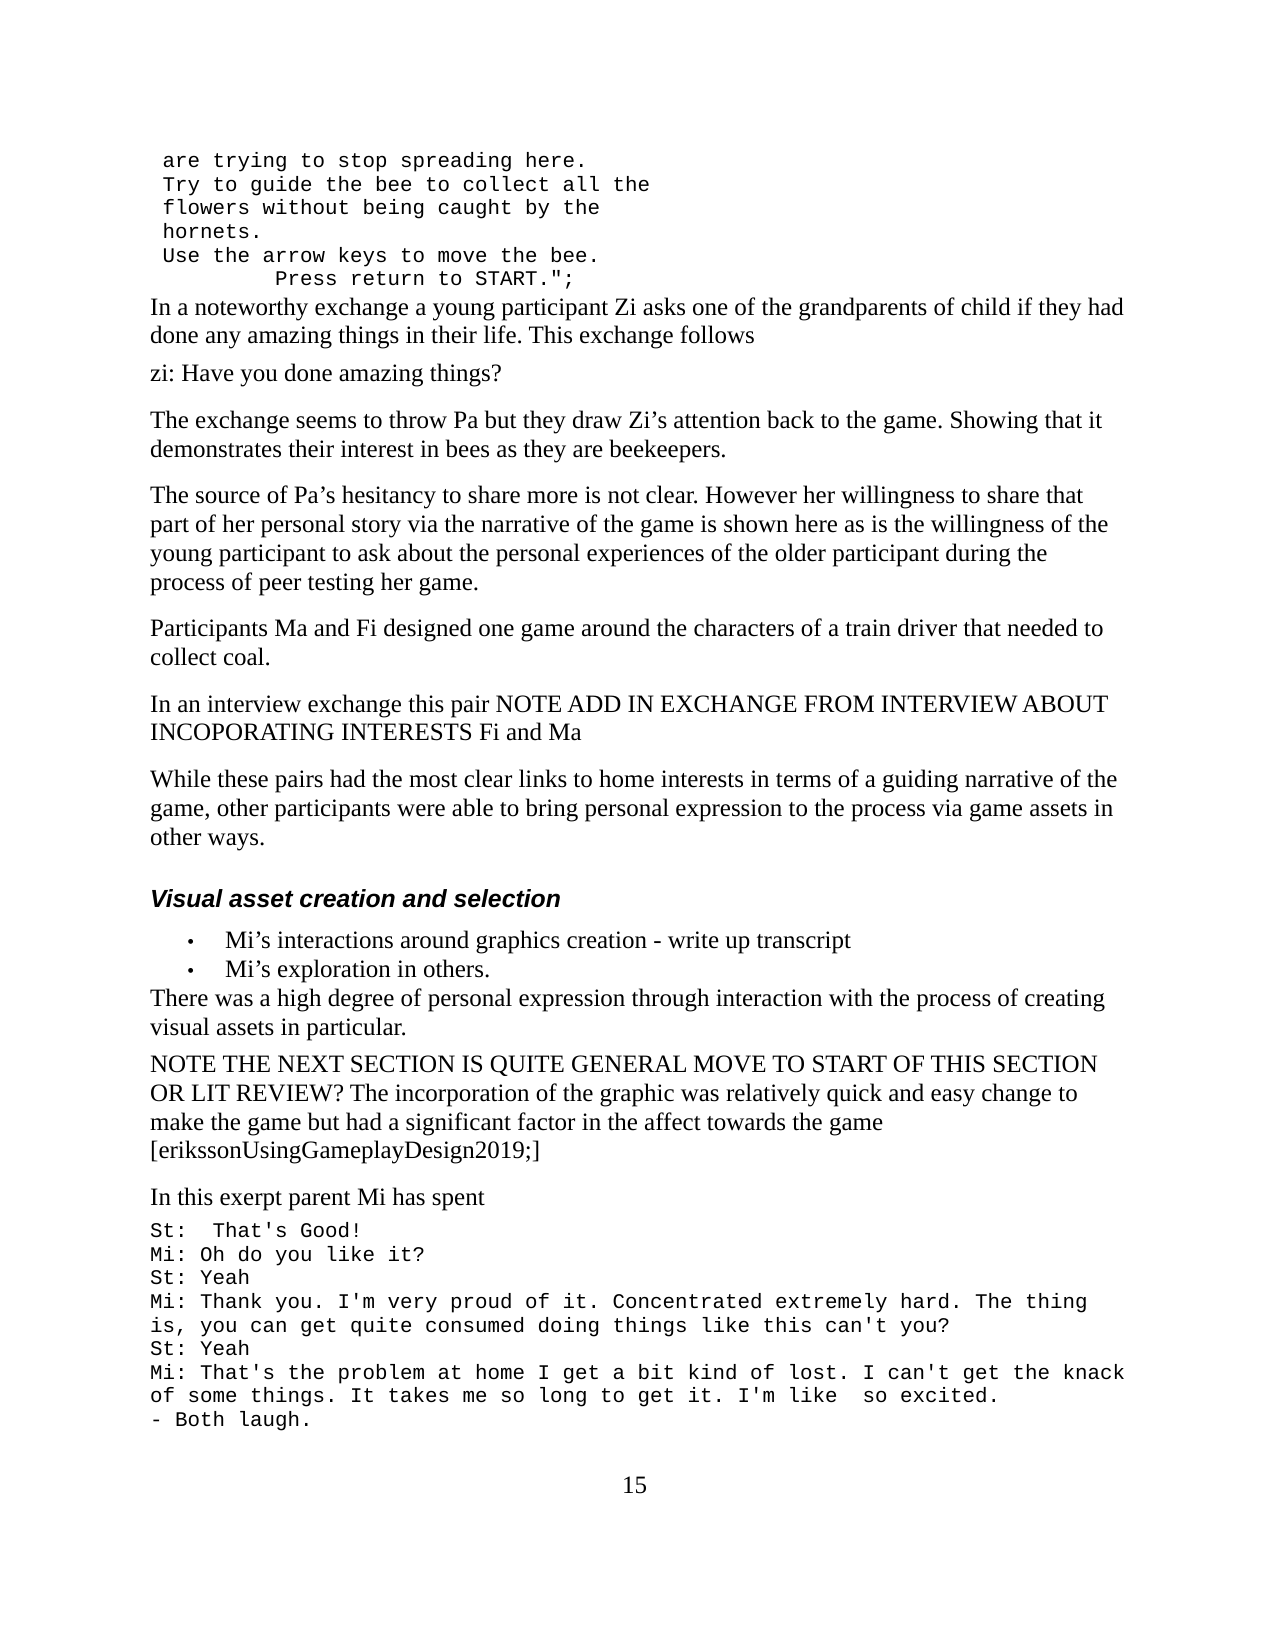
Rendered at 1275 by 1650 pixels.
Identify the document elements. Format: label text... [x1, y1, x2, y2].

text While these pairs had the most clear links to home interests in terms of a guiding narrative of the game, other participants were able to bring personal expression to the process via game assets in other ways. [150, 764, 1125, 850]
text In an interview exchange this pair NOTE ADD IN EXCHANGE FROM INTERVIEW ABOUT INCOPORATING INTERESTS Fi and Ma [150, 689, 1125, 746]
text NOTE THE NEXT SECTION IS QUITE GENERAL MOVE TO START OF THIS SECTION OR LIT REVIEW? The incorporation of the graphic was relatively quick and easy change to make the game but had a significant factor in the affect towards the game [erikssonUsingGameplayDesign2019;] [150, 1049, 1125, 1164]
text Use the arrow keys to move the bee. [150, 244, 1125, 268]
text are trying to stop spreading here. [150, 150, 1125, 174]
text zi: Have you done amazing things? [150, 358, 1125, 387]
text - Both laugh. [150, 1409, 1125, 1433]
text St: That's Good! [150, 1220, 1125, 1244]
list Mi’s exploration in others. [187, 954, 1125, 983]
text St: Yeah [150, 1338, 1125, 1362]
text In this exerpt parent Mi has spent [150, 1182, 1125, 1211]
text There was a high degree of personal expression through interaction with the process of creating visual assets in particular. [150, 983, 1125, 1040]
text hornets. [150, 221, 1125, 244]
text Mi: Oh do you like it? [150, 1244, 1125, 1267]
text Participants Ma and Fi designed one game around the characters of a train driver that needed to collect coal. [150, 613, 1125, 671]
text St: Yeah [150, 1267, 1125, 1291]
text In a noteworthy exchange a young participant Zi asks one of the grandparents of child if they had done any amazing things in their life. This exchange follows [150, 292, 1125, 349]
list Mi’s interactions around graphics creation - write up transcript [187, 925, 1125, 954]
text Try to guide the bee to collect all the [150, 174, 1125, 197]
text Press return to START."; [150, 268, 1125, 292]
text Mi: Thank you. I'm very proud of it. Concentrated extremely hard. The thing is, you can get quite consumed doing things like this can't you? [150, 1291, 1125, 1338]
text The exchange seems to throw Pa but they draw Zi’s attention back to the game. Showing that it demonstrates their interest in bees as they are beekeepers. [150, 405, 1125, 462]
text flowers without being caught by the [150, 197, 1125, 221]
text The source of Pa’s hesitancy to share more is not clear. However her willingness to share that part of her personal story via the narrative of the game is shown here as is the willingness of the young participant to ask about the personal experiences of the older participant during the process of peer testing her game. [150, 480, 1125, 595]
subtitle Visual asset creation and selection [150, 884, 1125, 913]
text Mi: That's the problem at home I get a bit kind of lost. I can't get the knack of some things. It takes me so long to get it. I'm like so excited. [150, 1362, 1125, 1409]
